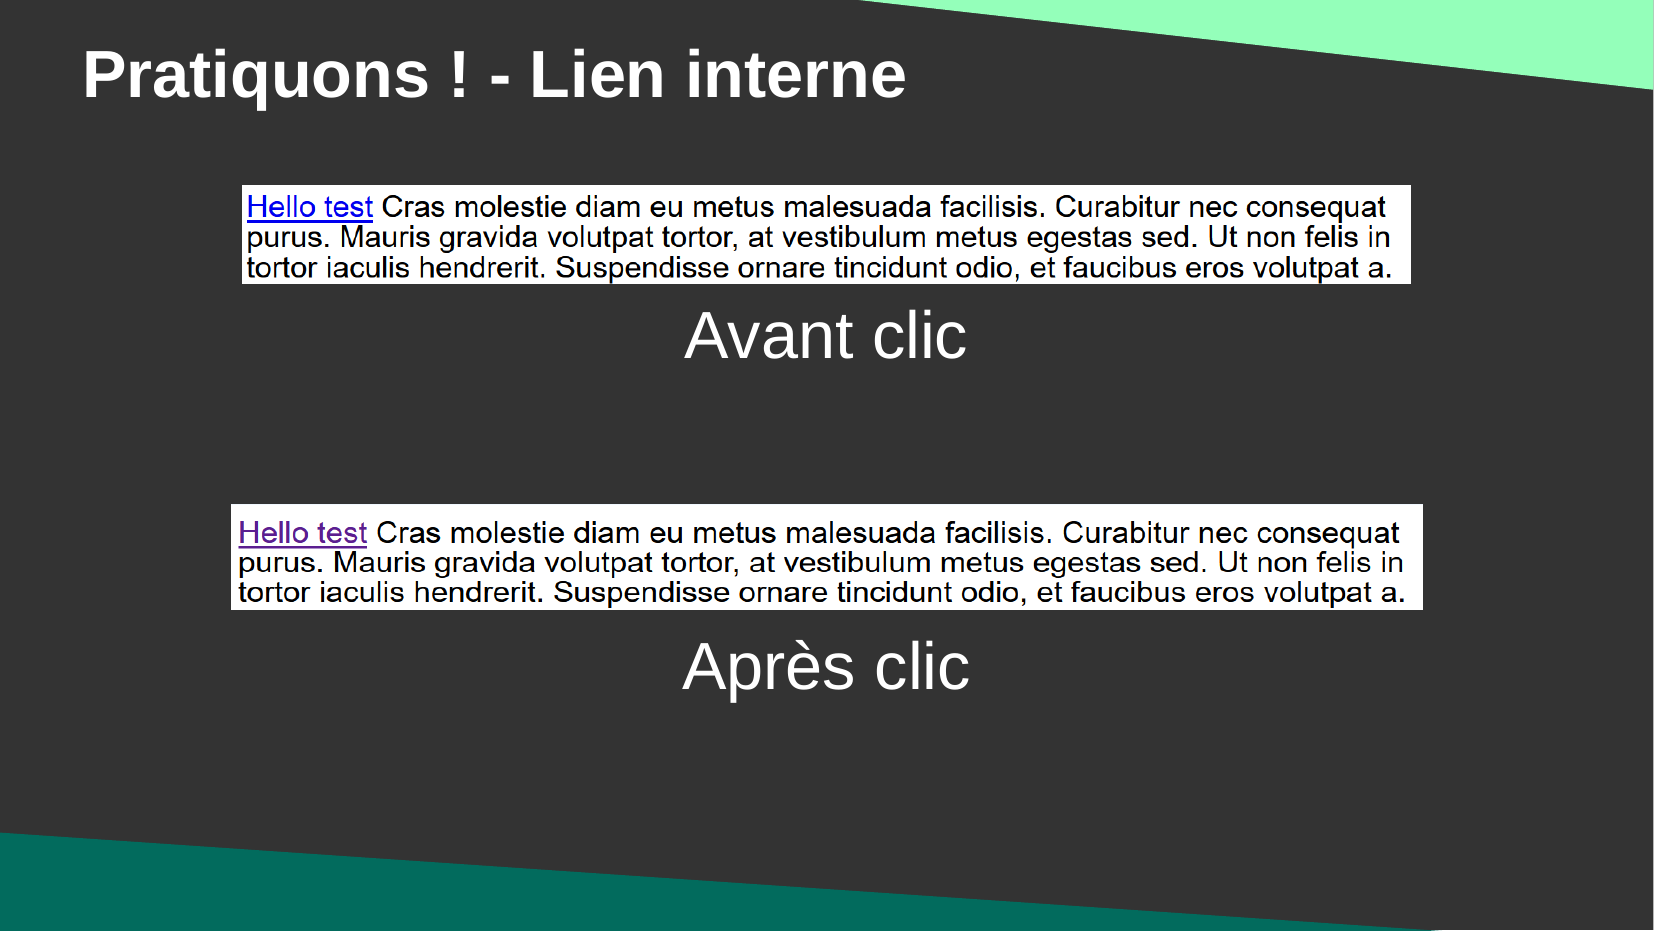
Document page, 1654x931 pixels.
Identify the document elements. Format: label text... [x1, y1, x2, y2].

picture [231, 504, 1423, 610]
text_box [858, 0, 1654, 90]
title Pratiquons ! - Lien interne [82, 37, 1630, 150]
picture [242, 185, 1411, 284]
title Après clic [31, 628, 1622, 704]
title Avant clic [31, 298, 1622, 373]
